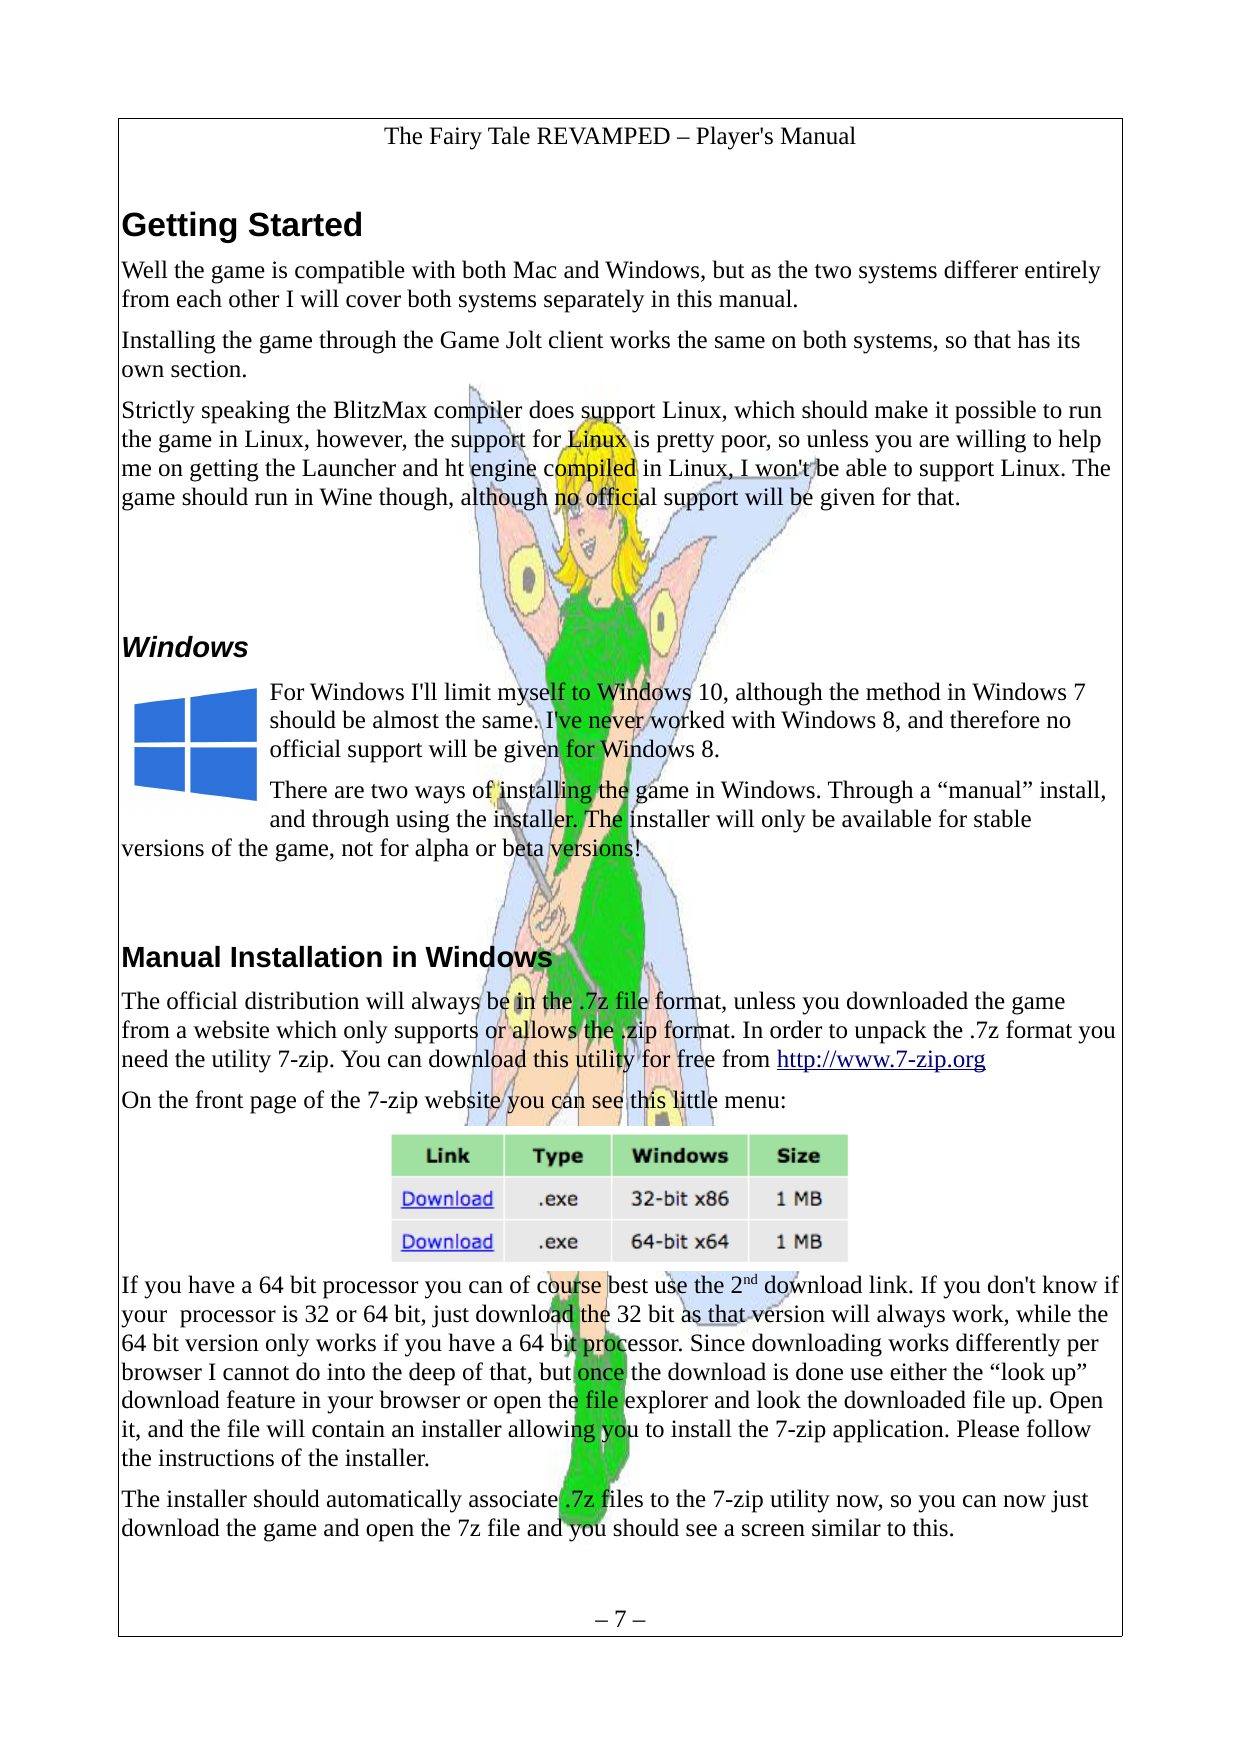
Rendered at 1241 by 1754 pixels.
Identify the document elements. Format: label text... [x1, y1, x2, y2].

picture [119, 119, 1122, 1636]
text There are two ways of installing the game in Windows. Through a “manual” install, and through using the installer. The installer will only be available for stable versions of the game, not for alpha or beta versions! [121, 775, 1119, 862]
text The official distribution will always be in the .7z file format, unless you downloaded the game from a website which only supports or allows the .zip format. In order to unpack the .7z format you need the utility 7-zip. You can download this utility for free from http://www.7-zip.org [121, 986, 1119, 1073]
text If you have a 64 bit processor you can of course best use the 2nd download link. If you don't know if your processor is 32 or 64 bit, just download the 32 bit as that version will always work, while the 64 bit version only works if you have a 64 bit processor. Since downloading works differently per browser I cannot do into the deep of that, but once the download is done use either the “look up” download feature in your browser or open the file explorer and look the downloaded file up. Open it, and the file will contain an installer allowing you to install the 7-zip application. Please follow the instructions of the installer. [121, 1126, 1119, 1472]
subtitle Manual Installation in Windows [121, 940, 1119, 974]
text For Windows I'll limit myself to Windows 10, although the method in Windows 7 should be almost the same. I've never worked with Windows 8, and therefore no official support will be given for Windows 8. [270, 677, 1119, 763]
text Strictly speaking the BlitzMax compiler does support Linux, which should make it possible to run the game in Linux, however, the support for Linux is pretty poor, so unless you are willing to help me on getting the Launcher and ht engine compiled in Linux, I won't be able to support Linux. The game should run in Wine though, although no official support will be given for that. [121, 396, 1119, 511]
subtitle Getting Started [121, 204, 1119, 243]
subtitle Windows [121, 631, 1119, 664]
text On the front page of the 7-zip website you can see this little menu: [121, 1085, 1119, 1114]
text The installer should automatically associate .7z files to the 7-zip utility now, so you can now just download the game and open the 7z file and you should see a screen similar to this. [121, 1484, 1119, 1542]
text Installing the game through the Game Jolt client works the same on both systems, so that has its own section. [121, 326, 1119, 383]
text Well the game is compatible with both Mac and Windows, but as the two systems differer entirely from each other I will cover both systems separately in this manual. [121, 256, 1119, 313]
